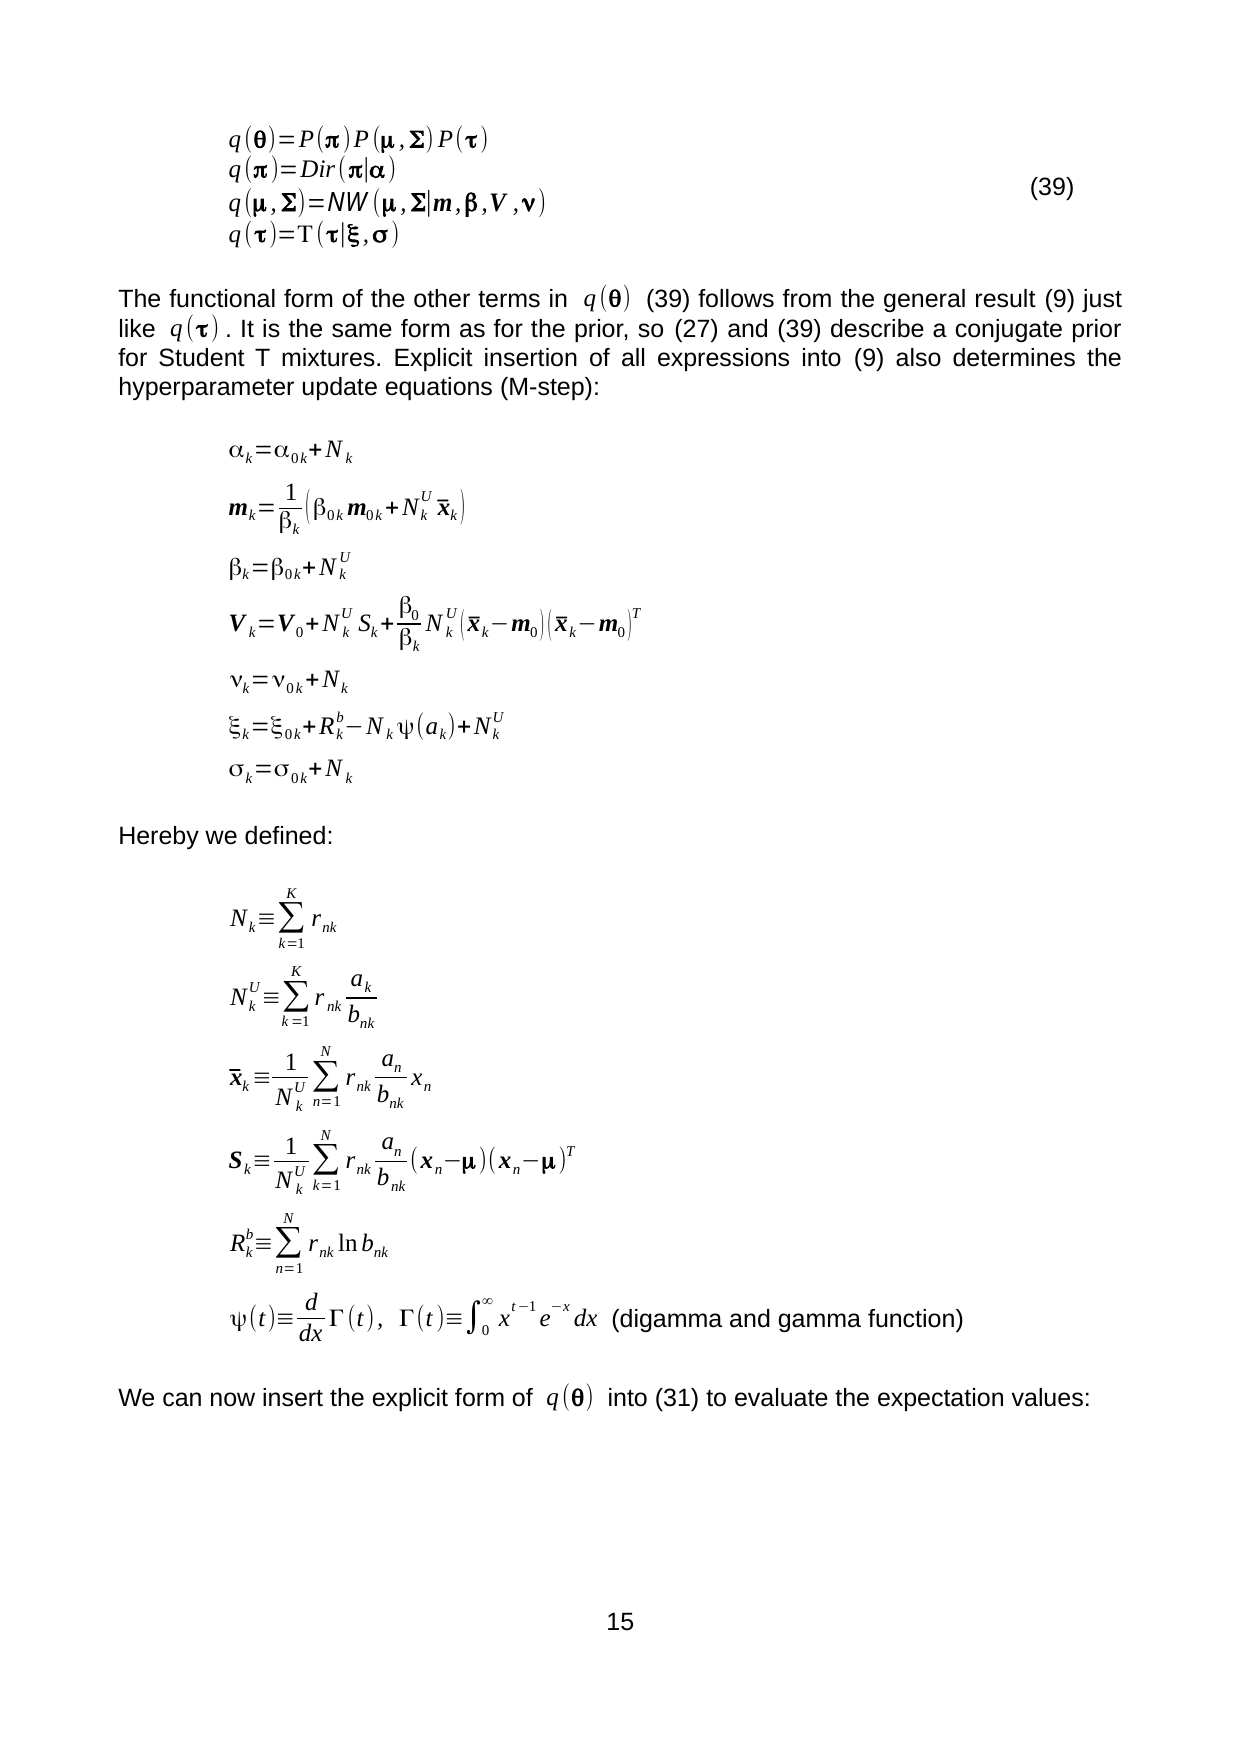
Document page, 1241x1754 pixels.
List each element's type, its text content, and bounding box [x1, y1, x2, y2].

table_cell [118, 749, 217, 792]
table_cell [217, 543, 1024, 589]
table_header [118, 118, 216, 254]
table_cell [1024, 749, 1123, 792]
table_cell [217, 660, 1024, 703]
table_cell [217, 589, 1024, 660]
table_cell [118, 543, 217, 589]
table_cell [217, 703, 1024, 749]
table_cell [1024, 660, 1123, 703]
table_cell [118, 589, 217, 660]
table_cell [118, 1037, 217, 1120]
table_cell [1024, 473, 1123, 543]
table_cell [217, 473, 1024, 543]
table_cell [1024, 957, 1123, 1037]
table_cell [118, 703, 217, 749]
table_cell (digamma and gamma function) [217, 1283, 1024, 1353]
table_cell [118, 660, 217, 703]
table_cell [118, 1204, 217, 1283]
table_header [118, 878, 217, 957]
table_header [1024, 878, 1123, 957]
table_cell [118, 1283, 217, 1353]
table_cell [217, 1037, 1024, 1120]
table_cell [118, 473, 217, 543]
table_header [118, 430, 217, 472]
table_header [1024, 430, 1123, 472]
text Hereby we defined: [118, 821, 1122, 849]
table_cell [1024, 703, 1123, 749]
table_header [217, 878, 1024, 957]
table_cell [217, 1120, 1024, 1204]
table_cell [1024, 1120, 1123, 1204]
table_cell [1024, 1204, 1123, 1283]
table_cell [217, 1204, 1024, 1283]
text The functional form of the other terms in (39) follows from the general result (9) just like . It is the same form as for the prior, so (27) and (39) describe a conjugate prior for Student T mixtures. Explicit insertion of all expressions into (9) also determines the hyperparameter update equations (M-step): [118, 283, 1122, 401]
table_cell [1024, 1037, 1123, 1120]
table_cell [118, 957, 217, 1037]
table_cell [1024, 589, 1123, 660]
table_cell [1024, 1283, 1123, 1353]
table_header (39) [1024, 118, 1123, 254]
table_header [216, 118, 1024, 254]
table_cell [217, 749, 1024, 792]
table_cell [217, 957, 1024, 1037]
table_cell [118, 1120, 217, 1204]
table_cell [1024, 543, 1123, 589]
text We can now insert the explicit form of into (31) to evaluate the expectation values: [118, 1382, 1122, 1412]
table_header [217, 430, 1024, 472]
